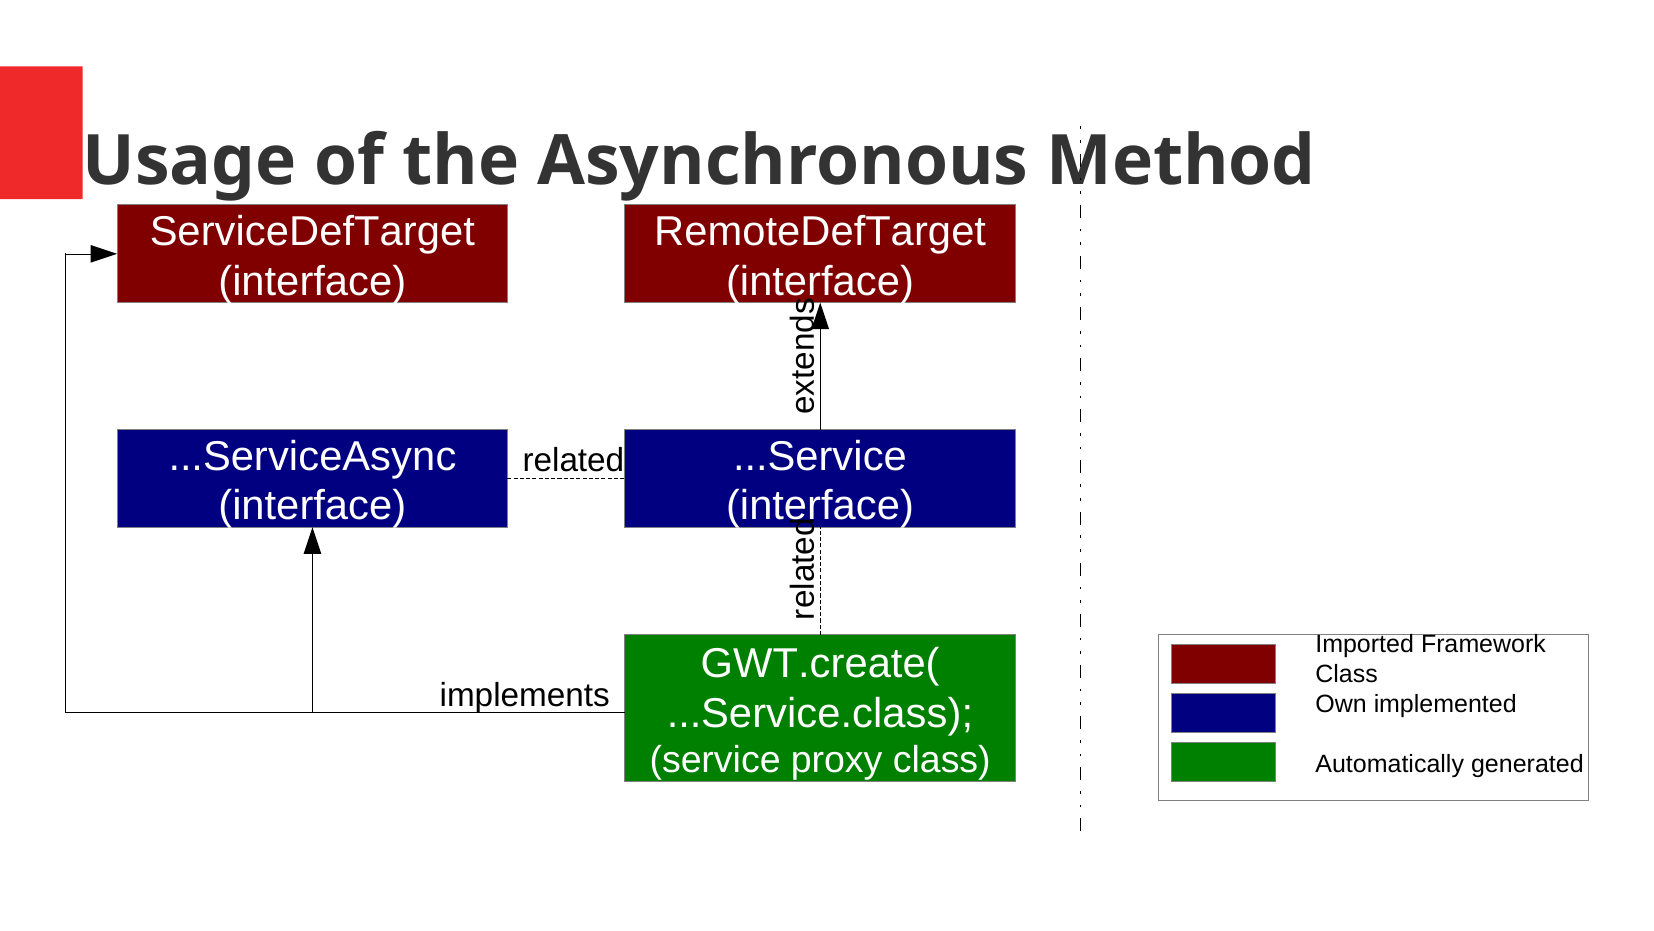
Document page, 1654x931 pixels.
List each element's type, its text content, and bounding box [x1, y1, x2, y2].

text_box ...ServiceAsync (interface) [117, 429, 508, 528]
text_box [1171, 693, 1276, 733]
text_box [1171, 742, 1276, 782]
text_box RemoteDefTarget (interface) [624, 204, 1016, 303]
text_box Imported Framework Class Own implemented Automatically generated [1158, 634, 1589, 801]
text_box [1171, 644, 1276, 684]
text_box GWT.create( ...Service.class); (service proxy class) [624, 634, 1016, 782]
title Usage of the Asynchronous Method [82, 14, 1571, 216]
text_box ...Service (interface) [624, 429, 1016, 528]
text_box ServiceDefTarget (interface) [117, 204, 508, 303]
